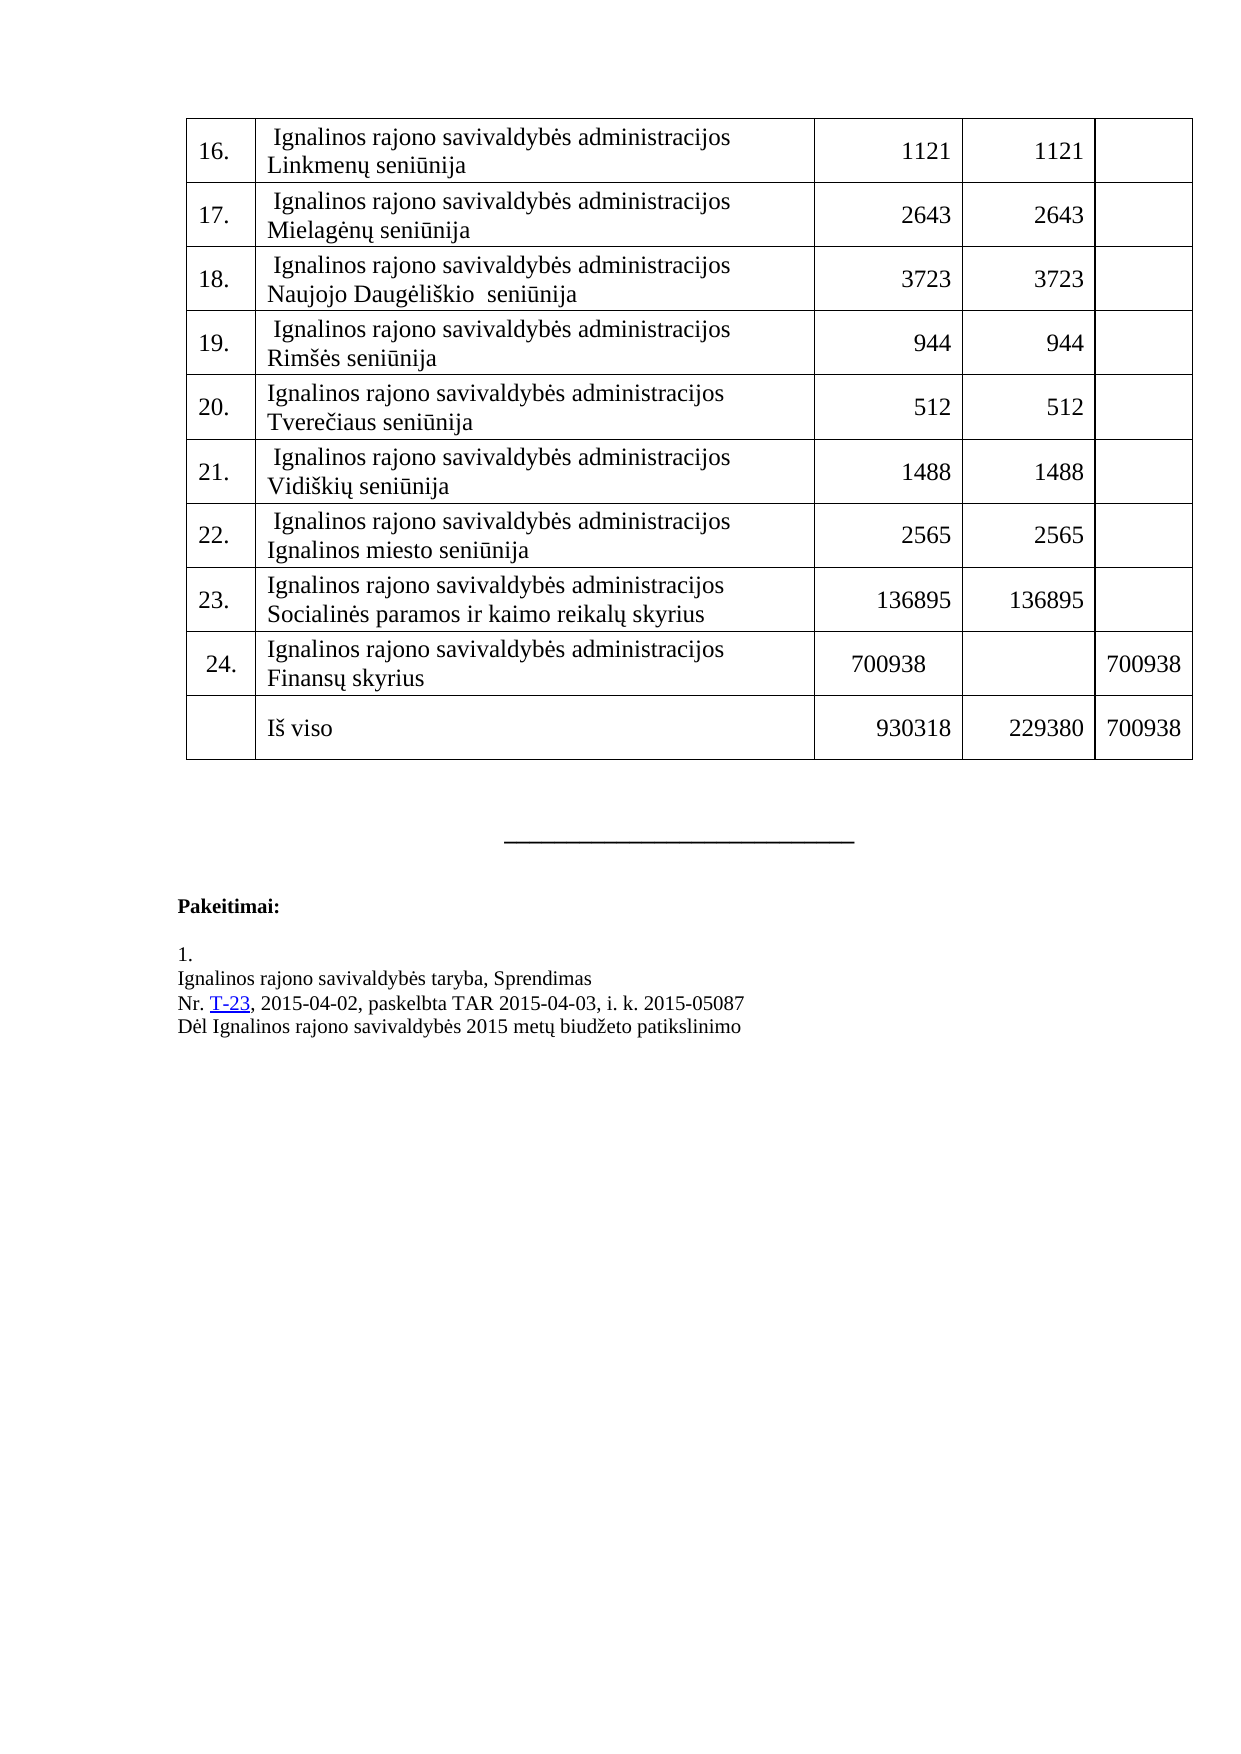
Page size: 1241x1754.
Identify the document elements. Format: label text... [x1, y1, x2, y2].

table_cell Ignalinos rajono savivaldybės administracijos Linkmenų seniūnija [256, 119, 814, 182]
table_cell 20. [187, 375, 255, 438]
table_cell 2565 [815, 504, 962, 567]
table_cell 944 [815, 311, 962, 374]
table_cell Ignalinos rajono savivaldybės administracijos Ignalinos miesto seniūnija [256, 504, 814, 567]
table_cell 136895 [815, 568, 962, 631]
table_cell 3723 [963, 247, 1094, 310]
table_cell Ignalinos rajono savivaldybės administracijos Rimšės seniūnija [256, 311, 814, 374]
table_cell 930318 [815, 696, 962, 759]
table_cell [1096, 440, 1192, 502]
table_cell [1096, 568, 1192, 631]
table_cell 19. [187, 311, 255, 374]
table_cell 700938 [815, 632, 962, 695]
table_cell 136895 [963, 568, 1094, 631]
table_cell Ignalinos rajono savivaldybės administracijos Naujojo Daugėliškio seniūnija [256, 247, 814, 310]
table_cell 944 [963, 311, 1094, 374]
table_cell [1096, 311, 1192, 374]
table_cell 512 [963, 375, 1094, 438]
table_cell 18. [187, 247, 255, 310]
table_cell Ignalinos rajono savivaldybės administracijos Finansų skyrius [256, 632, 814, 695]
text Dėl Ignalinos rajono savivaldybės 2015 metų biudžeto patikslinimo [177, 1014, 1181, 1038]
table_cell 16. [187, 119, 255, 182]
table_cell 512 [815, 375, 962, 438]
table_cell 700938 [1096, 632, 1192, 695]
table_cell 1121 [963, 119, 1094, 182]
text ____________________________ [177, 817, 1181, 846]
table_cell 2643 [815, 183, 962, 246]
table_cell 700938 [1096, 696, 1192, 759]
table_cell Iš viso [256, 696, 814, 759]
table_cell 23. [187, 568, 255, 631]
table_cell [1096, 183, 1192, 246]
table_cell Ignalinos rajono savivaldybės administracijos Mielagėnų seniūnija [256, 183, 814, 246]
table_cell Ignalinos rajono savivaldybės administracijos Vidiškių seniūnija [256, 440, 814, 502]
text Pakeitimai: [177, 894, 1181, 918]
text Nr. T-23, 2015-04-02, paskelbta TAR 2015-04-03, i. k. 2015-05087 [177, 990, 1181, 1014]
text 1. [177, 942, 1181, 966]
text Ignalinos rajono savivaldybės taryba, Sprendimas [177, 966, 1181, 990]
table_cell 24. [187, 632, 255, 695]
table_cell 2565 [963, 504, 1094, 567]
table_cell [1096, 247, 1192, 310]
table_cell [187, 696, 255, 759]
table_cell 3723 [815, 247, 962, 310]
table_cell [1096, 504, 1192, 567]
table_cell 22. [187, 504, 255, 567]
table_cell 1488 [815, 440, 962, 502]
table_cell 229380 [963, 696, 1094, 759]
table_cell Ignalinos rajono savivaldybės administracijos Tverečiaus seniūnija [256, 375, 814, 438]
table_cell [963, 632, 1094, 695]
table_cell [1096, 375, 1192, 438]
table_cell 1488 [963, 440, 1094, 502]
table_cell 21. [187, 440, 255, 502]
table_cell 2643 [963, 183, 1094, 246]
table_cell Ignalinos rajono savivaldybės administracijos Socialinės paramos ir kaimo reikalų skyrius [256, 568, 814, 631]
table_cell 1121 [815, 119, 962, 182]
table_cell [1096, 119, 1192, 182]
table_cell 17. [187, 183, 255, 246]
